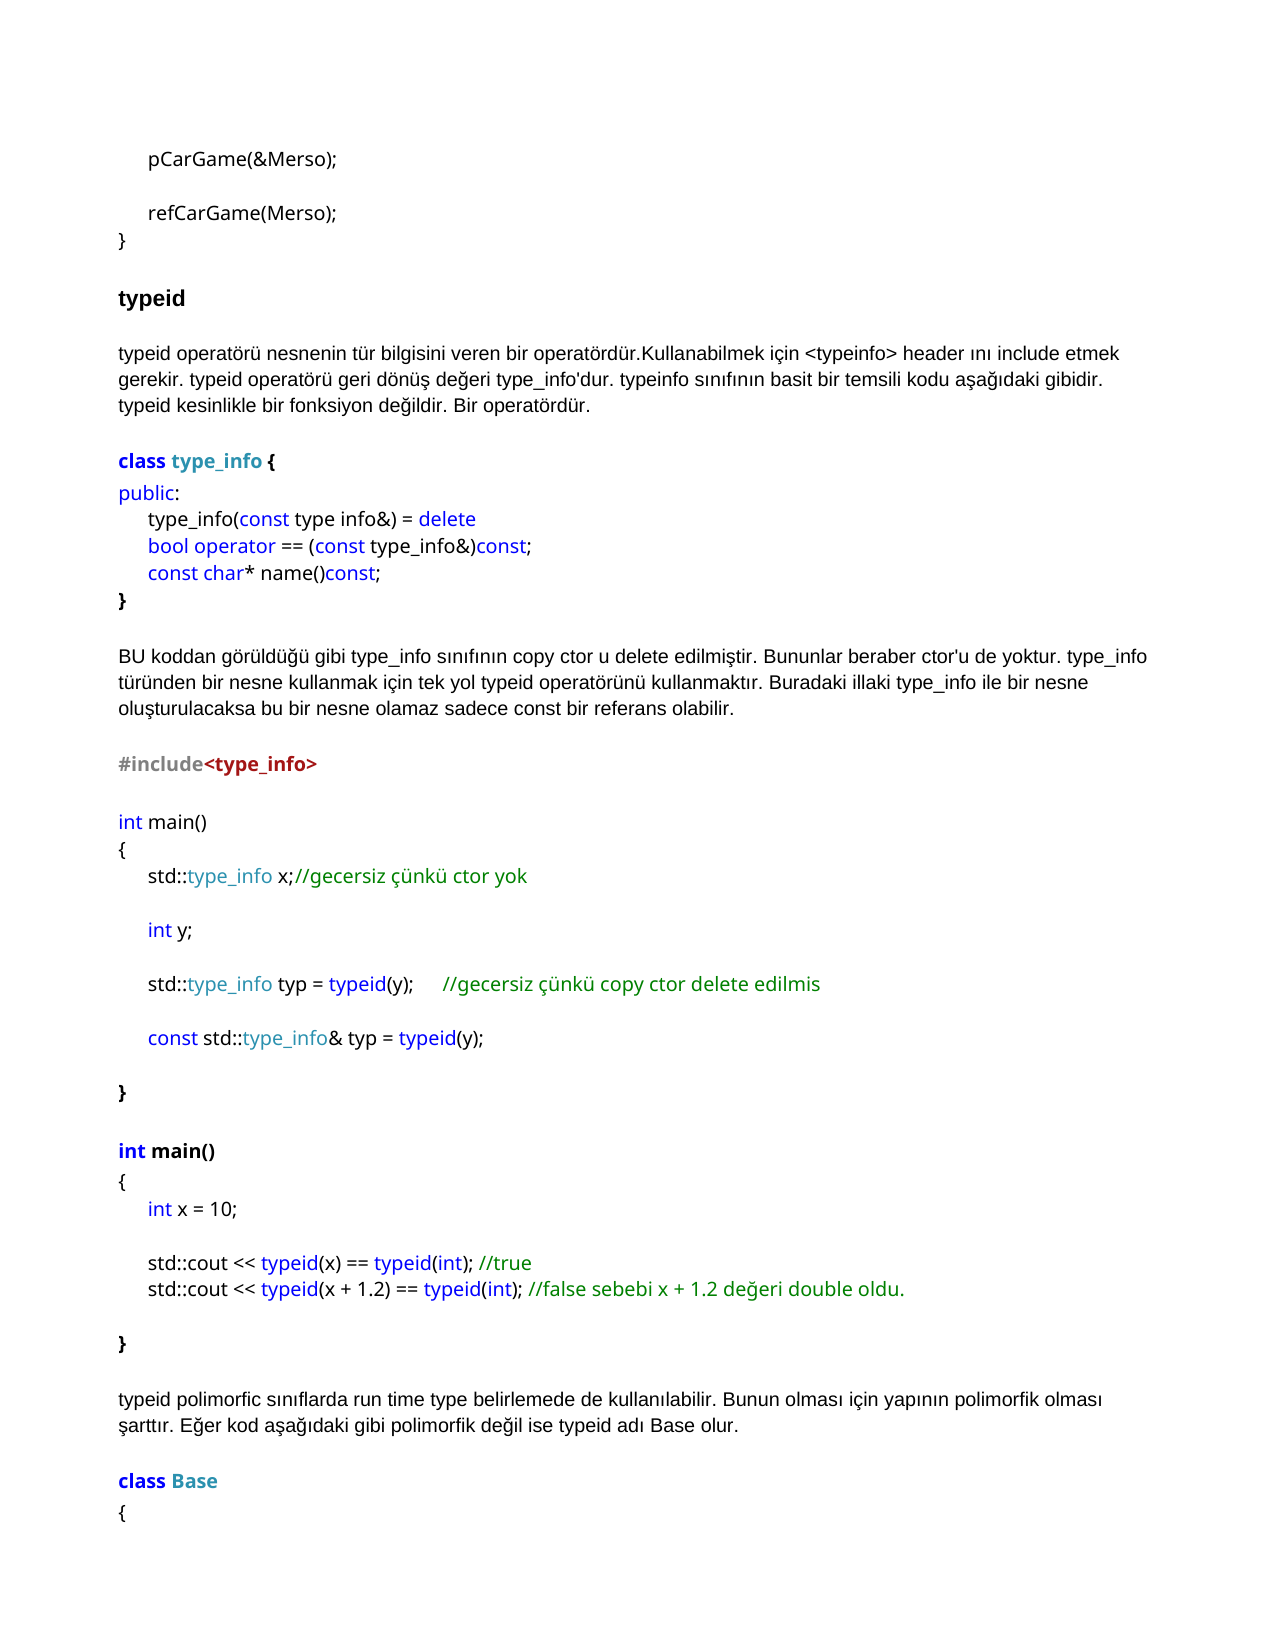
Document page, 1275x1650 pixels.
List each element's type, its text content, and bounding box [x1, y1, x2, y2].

text } [118, 587, 1157, 614]
text { [118, 1499, 1157, 1526]
text std::type_info x; //gecersiz çünkü ctor yok [118, 863, 1157, 889]
text std::cout << typeid(x + 1.2) == typeid(int); //false sebebi x + 1.2 değeri double oldu. [118, 1276, 1157, 1303]
text pCarGame(&Merso); [118, 145, 1157, 172]
text BU koddan görüldüğü gibi type_info sınıfının copy ctor u delete edilmiştir. Bununlar beraber ctor'u de yoktur. type_info türünden bir nesne kullanmak için tek yol typeid operatörünü kullanmaktır. Buradaki illaki type_info ile bir nesne oluşturulacaksa bu bir nesne olamaz sadece const bir referans olabilir. [118, 645, 1157, 720]
text std::cout << typeid(x) == typeid(int); //true [118, 1249, 1157, 1276]
text const char* name()const; [118, 560, 1157, 587]
text class Base [118, 1468, 1157, 1495]
text } [118, 226, 1157, 253]
text int main() [118, 809, 1157, 836]
text type_info(const type info&) = delete [118, 506, 1157, 533]
text #include<type_info> [118, 751, 1157, 778]
text { [118, 836, 1157, 863]
text int y; [118, 917, 1157, 943]
text std::type_info typ = typeid(y); //gecersiz çünkü copy ctor delete edilmis [118, 971, 1157, 997]
text typeid polimorfic sınıflarda run time type belirlemede de kullanılabilir. Bunun olması için yapının polimorfik olması şarttır. Eğer kod aşağıdaki gibi polimorfik değil ise typeid adı Base olur. [118, 1388, 1157, 1437]
text int x = 10; [118, 1195, 1157, 1222]
text const std::type_info& typ = typeid(y); [118, 1024, 1157, 1051]
text int main() [118, 1137, 1157, 1164]
text refCarGame(Merso); [118, 199, 1157, 226]
text typeid operatörü nesnenin tür bilgisini veren bir operatördür.Kullanabilmek için <typeinfo> header ını include etmek gerekir. typeid operatörü geri dönüş değeri type_info'dur. typeinfo sınıfının basit bir temsili kodu aşağıdaki gibidir. typeid kesinlikle bir fonksiyon değildir. Bir operatördür. [118, 342, 1157, 417]
text { [118, 1168, 1157, 1195]
text class type_info { [118, 448, 1157, 475]
text typeid [118, 284, 1157, 311]
text } [118, 1078, 1157, 1105]
text public: [118, 479, 1157, 506]
text bool operator == (const type_info&)const; [118, 533, 1157, 560]
text } [118, 1330, 1157, 1357]
